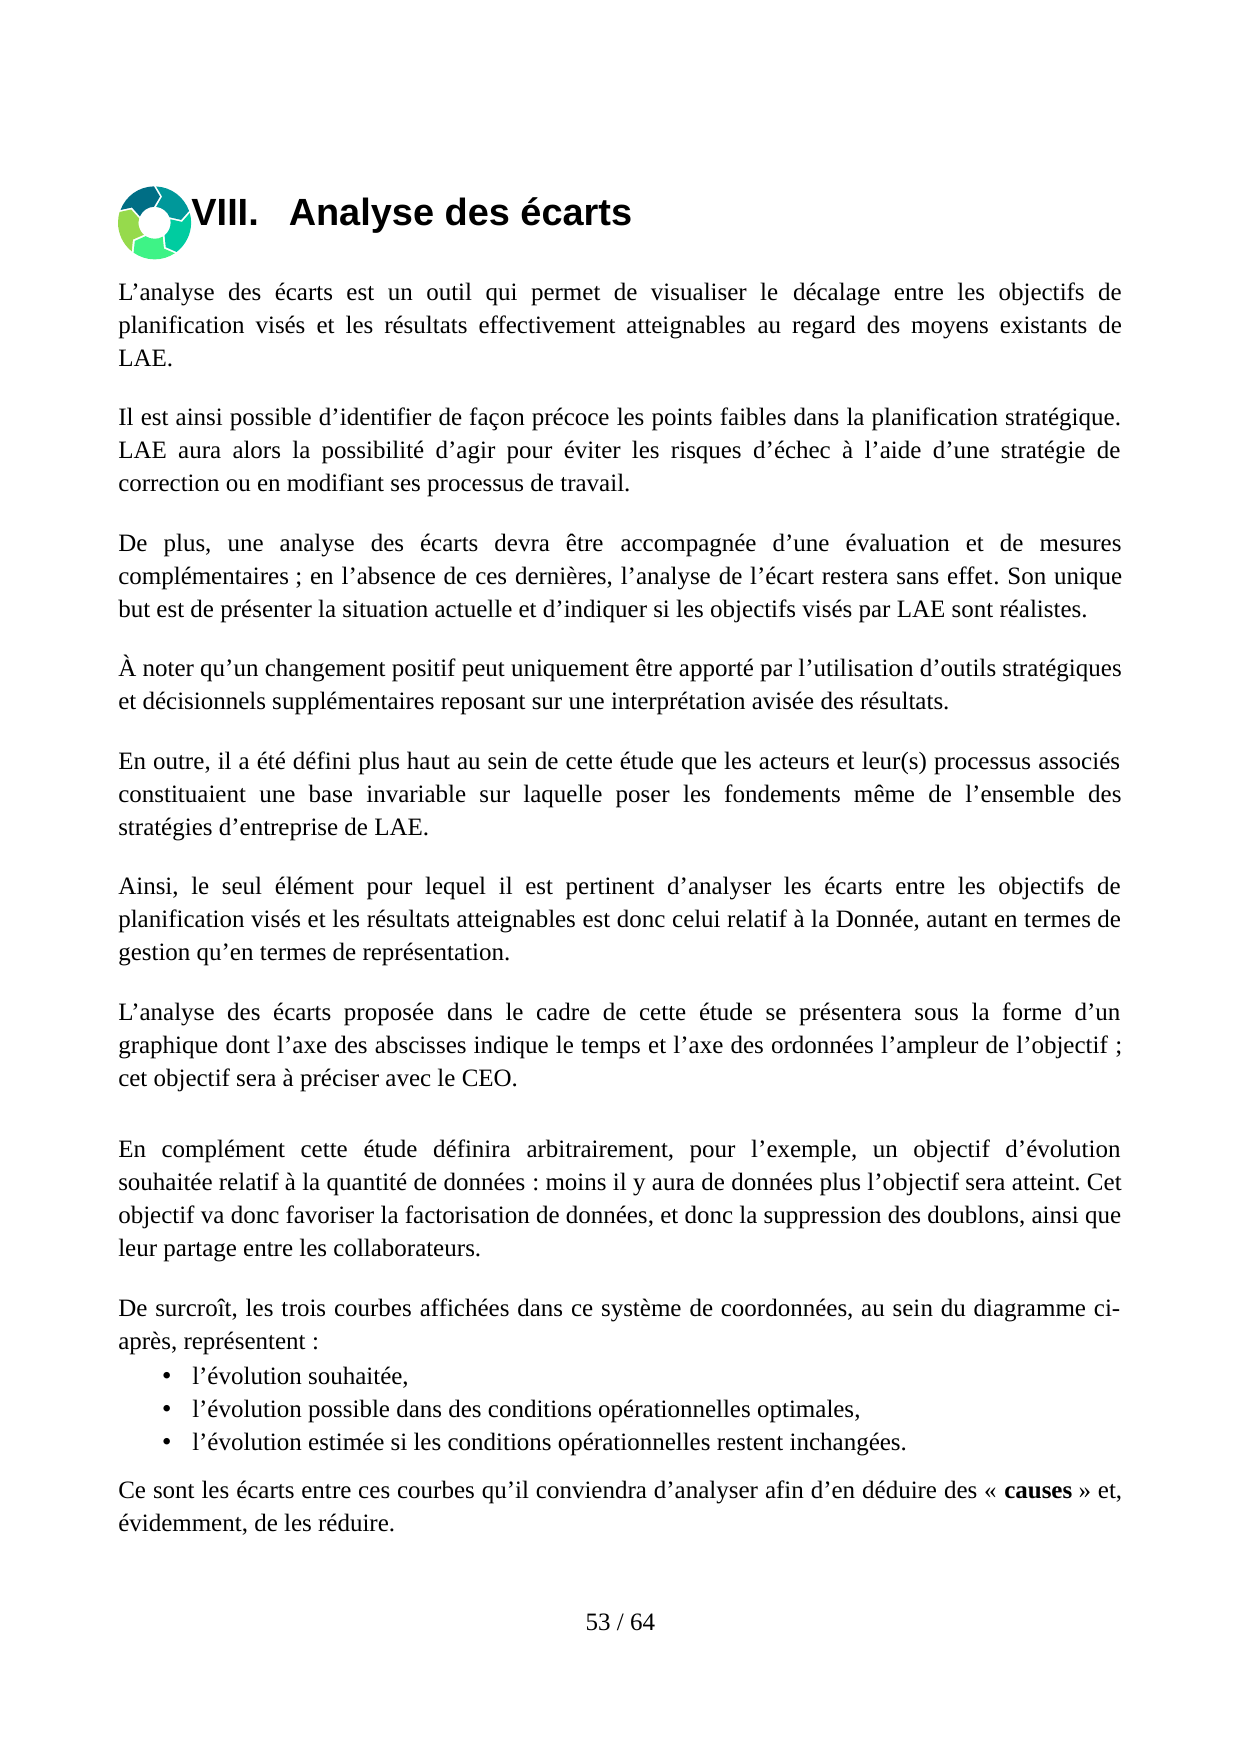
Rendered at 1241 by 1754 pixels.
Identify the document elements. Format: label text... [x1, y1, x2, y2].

text Il est ainsi possible d’identifier de façon précoce les points faibles dans la planification stratégique. LAE aura alors la possibilité d’agir pour éviter les risques d’échec à l’aide d’une stratégie de correction ou en modifiant ses processus de travail. [118, 402, 1122, 497]
text En outre, il a été défini plus haut au sein de cette étude que les acteurs et leur(s) processus associés constituaient une base invariable sur laquelle poser les fondements même de l’ensemble des stratégies d’entreprise de LAE. [118, 746, 1122, 841]
list l’évolution souhaitée, [162, 1361, 1122, 1390]
subtitle [118, 189, 138, 214]
list l’évolution possible dans des conditions opérationnelles optimales, [162, 1394, 1122, 1423]
text De surcroît, les trois courbes affichées dans ce système de coordonnées, au sein du diagramme ci-après, représentent : [118, 1293, 1122, 1354]
text En complément cette étude définira arbitrairement, pour l’exemple, un objectif d’évolution souhaitée relatif à la quantité de données : moins il y aura de données plus l’objectif sera atteint. Cet objectif va donc favoriser la factorisation de données, et donc la suppression des doublons, ainsi que leur partage entre les collaborateurs. [118, 1134, 1122, 1262]
text À noter qu’un changement positif peut uniquement être apporté par l’utilisation d’outils stratégiques et décisionnels supplémentaires reposant sur une interprétation avisée des résultats. [118, 653, 1122, 715]
text L’analyse des écarts proposée dans le cadre de cette étude se présentera sous la forme d’un graphique dont l’axe des abscisses indique le temps et l’axe des ordonnées l’ampleur de l’objectif ; cet objectif sera à préciser avec le CEO. [118, 997, 1122, 1092]
list l’évolution estimée si les conditions opérationnelles restent inchangées. [162, 1427, 1122, 1456]
text De plus, une analyse des écarts devra être accompagnée d’une évaluation et de mesures complémentaires ; en l’absence de ces dernières, l’analyse de l’écart restera sans effet. Son unique but est de présenter la situation actuelle et d’indiquer si les objectifs visés par LAE sont réalistes. [118, 528, 1122, 622]
text L’analyse des écarts est un outil qui permet de visualiser le décalage entre les objectifs de planification visés et les résultats effectivement atteignables au regard des moyens existants de LAE. [118, 277, 1122, 371]
text Ainsi, le seul élément pour lequel il est pertinent d’analyser les écarts entre les objectifs de planification visés et les résultats atteignables est donc celui relatif à la Donnée, autant en termes de gestion qu’en termes de représentation. [118, 871, 1122, 966]
subtitle Analyse des écarts [171, 189, 1122, 233]
text Ce sont les écarts entre ces courbes qu’il conviendra d’analyser afin d’en déduire des « causes » et, évidemment, de les réduire. [118, 1475, 1122, 1537]
subtitle [137, 206, 172, 233]
